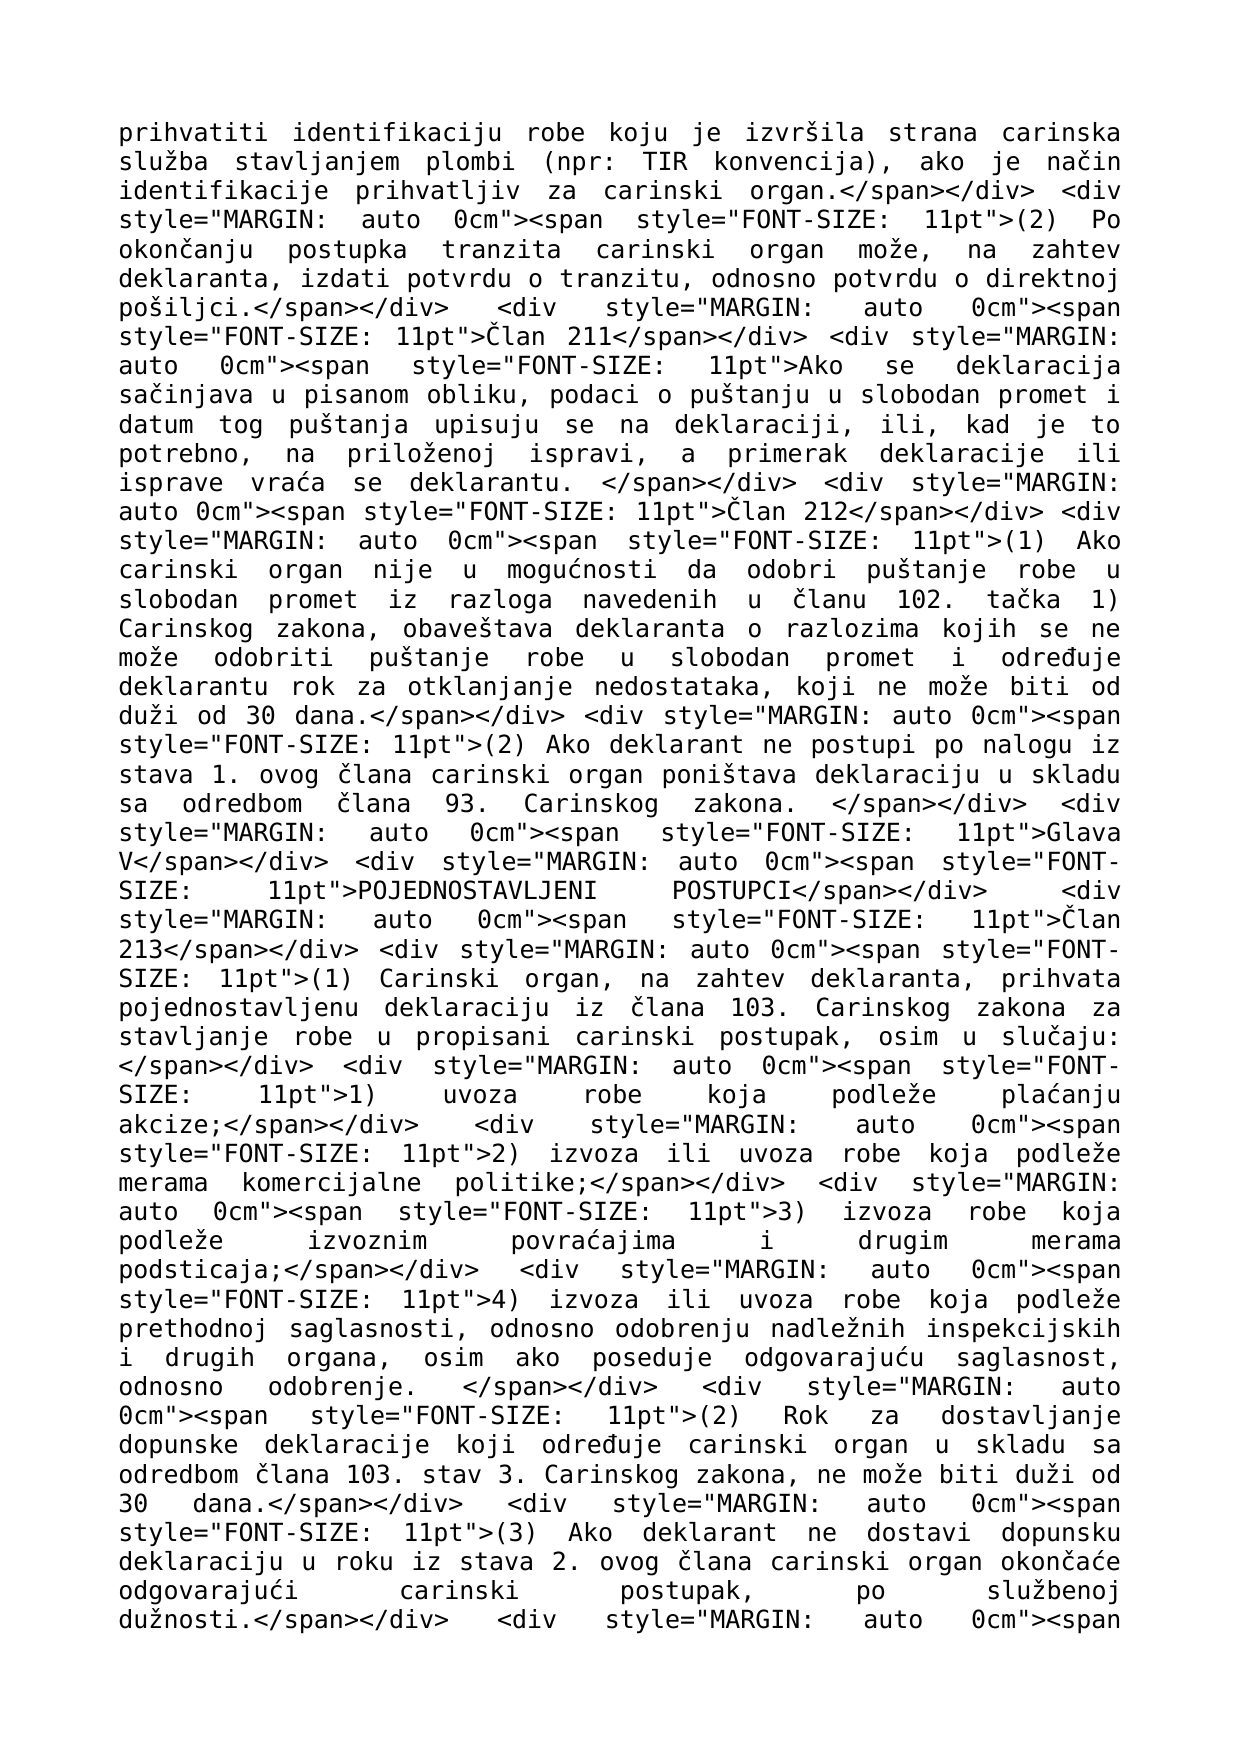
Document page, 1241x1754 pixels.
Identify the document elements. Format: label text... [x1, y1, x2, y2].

text prihvatiti identifikaciju robe koju je izvršila strana carinska služba stavljanjem plombi (npr: TIR konvencija), ako je način identifikacije prihvatljiv za carinski organ.</span></div> <div style="MARGIN: auto 0cm"><span style="FONT-SIZE: 11pt">(2) Po okončanju postupka tranzita carinski organ može, na zahtev deklaranta, izdati potvrdu o tranzitu, odnosno potvrdu o direktnoj pošiljci.</span></div> <div style="MARGIN: auto 0cm"><span style="FONT-SIZE: 11pt">Član 211</span></div> <div style="MARGIN: auto 0cm"><span style="FONT-SIZE: 11pt">Ako se deklaracija sačinjava u pisanom obliku, podaci o puštanju u slobodan promet i datum tog puštanja upisuju se na deklaraciji, ili, kad je to potrebno, na priloženoj ispravi, a primerak deklaracije ili isprave vraća se deklarantu. </span></div> <div style="MARGIN: auto 0cm"><span style="FONT-SIZE: 11pt">Član 212</span></div> <div style="MARGIN: auto 0cm"><span style="FONT-SIZE: 11pt">(1) Ako carinski organ nije u mogućnosti da odobri puštanje robe u slobodan promet iz razloga navedenih u članu 102. tačka 1) Carinskog zakona, obaveštava deklaranta o razlozima kojih se ne može odobriti puštanje robe u slobodan promet i određuje deklarantu rok za otklanjanje nedostataka, koji ne može biti od duži od 30 dana.</span></div> <div style="MARGIN: auto 0cm"><span style="FONT-SIZE: 11pt">(2) Ako deklarant ne postupi po nalogu iz stava 1. ovog člana carinski organ poništava deklaraciju u skladu sa odredbom člana 93. Carinskog zakona. </span></div> <div style="MARGIN: auto 0cm"><span style="FONT-SIZE: 11pt">Glava V</span></div> <div style="MARGIN: auto 0cm"><span style="FONT-SIZE: 11pt">POJEDNOSTAVLJENI POSTUPCI</span></div> <div style="MARGIN: auto 0cm"><span style="FONT-SIZE: 11pt">Član 213</span></div> <div style="MARGIN: auto 0cm"><span style="FONT-SIZE: 11pt">(1) Carinski organ, na zahtev deklaranta, prihvata pojednostavljenu deklaraciju iz člana 103. Carinskog zakona za stavljanje robe u propisani carinski postupak, osim u slučaju: </span></div> <div style="MARGIN: auto 0cm"><span style="FONT-SIZE: 11pt">1) uvoza robe koja podleže plaćanju akcize;</span></div> <div style="MARGIN: auto 0cm"><span style="FONT-SIZE: 11pt">2) izvoza ili uvoza robe koja podleže merama komercijalne politike;</span></div> <div style="MARGIN: auto 0cm"><span style="FONT-SIZE: 11pt">3) izvoza robe koja podleže izvoznim povraćajima i drugim merama podsticaja;</span></div> <div style="MARGIN: auto 0cm"><span style="FONT-SIZE: 11pt">4) izvoza ili uvoza robe koja podleže prethodnoj saglasnosti, odnosno odobrenju nadležnih inspekcijskih i drugih organa, osim ako poseduje odgovarajuću saglasnost, odnosno odobrenje. </span></div> <div style="MARGIN: auto 0cm"><span style="FONT-SIZE: 11pt">(2) Rok za dostavljanje dopunske deklaracije koji određuje carinski organ u skladu sa odredbom člana 103. stav 3. Carinskog zakona, ne može biti duži od 30 dana.</span></div> <div style="MARGIN: auto 0cm"><span style="FONT-SIZE: 11pt">(3) Ako deklarant ne dostavi dopunsku deklaraciju u roku iz stava 2. ovog člana carinski organ okončaće odgovarajući carinski postupak, po službenoj dužnosti.</span></div> <div style="MARGIN: auto 0cm"><span [118, 118, 1122, 1635]
